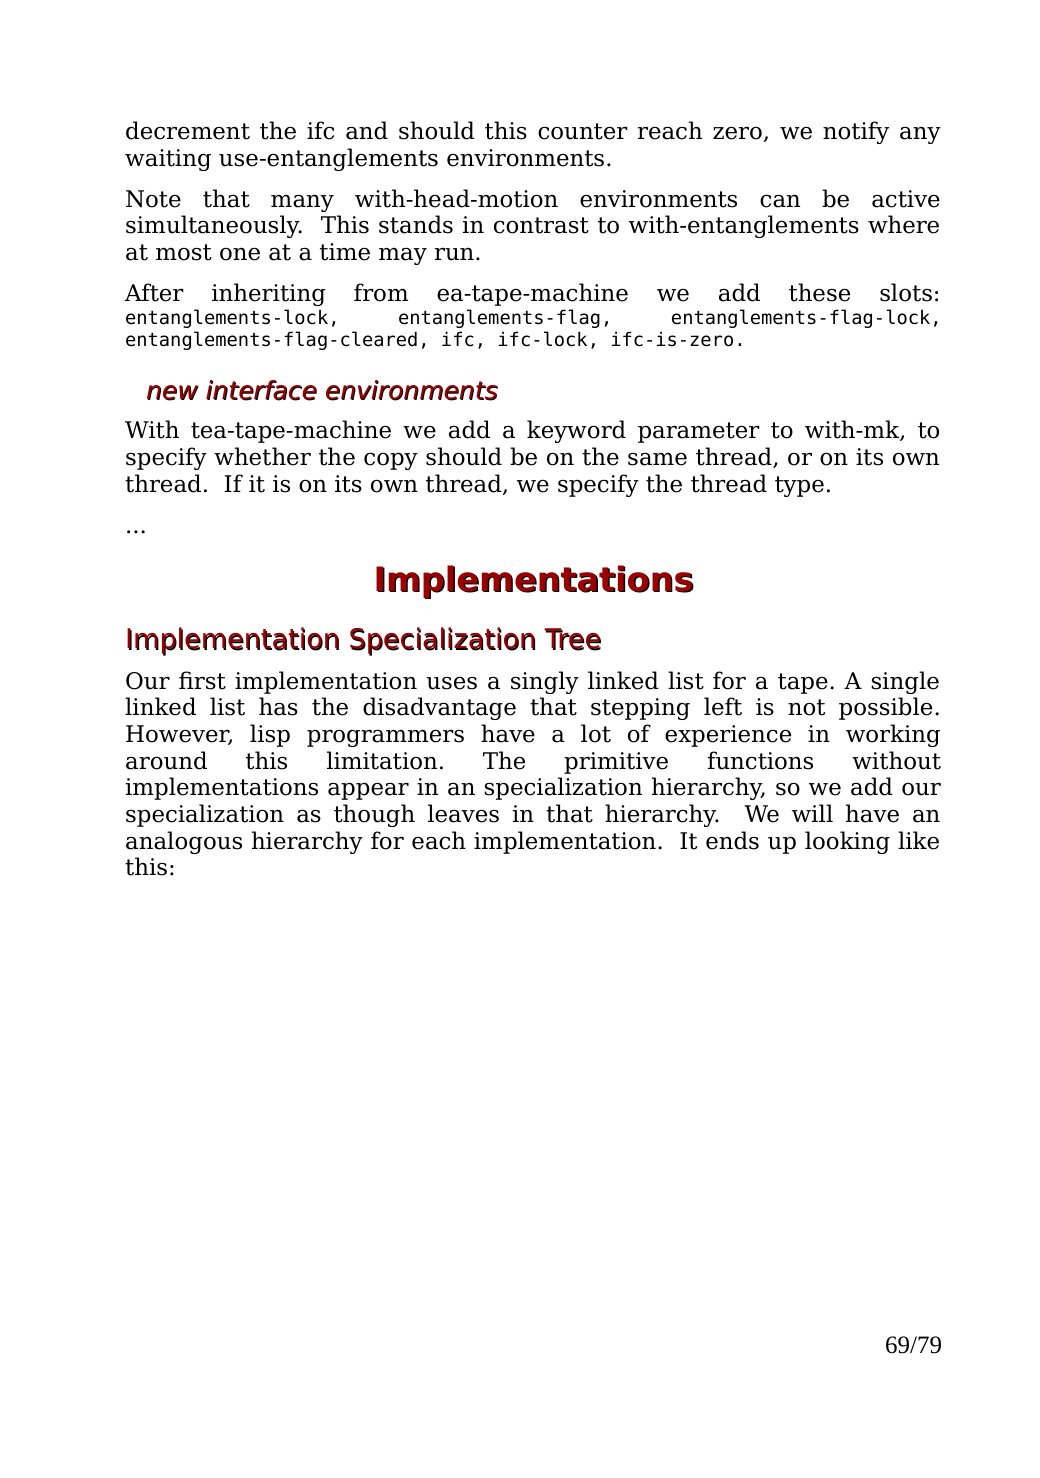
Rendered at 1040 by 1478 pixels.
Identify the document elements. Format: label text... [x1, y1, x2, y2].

subtitle Implementations [125, 560, 942, 599]
text Our first implementation uses a singly linked list for a tape. A single linked list has the disadvantage that stepping left is not possible. However, lisp programmers have a lot of experience in working around this limitation. The primitive functions without implementations appear in an specialization hierarchy, so we add our specialization as though leaves in that hierarchy. We will have an analogous hierarchy for each implementation. It ends up looking like this: [125, 668, 942, 881]
text With tea-tape-machine we add a keyword parameter to with-mk, to specify whether the copy should be on the same thread, or on its own thread. If it is on its own thread, we specify the thread type. [125, 418, 942, 498]
text ... [125, 512, 942, 539]
text Note that many with-head-motion environments can be active simultaneously. This stands in contrast to with-entanglements where at most one at a time may run. [125, 186, 942, 266]
text After inheriting from ea-tape-machine we add these slots: entanglements-lock, entanglements-flag, entanglements-flag-lock, entanglements-flag-cleared, ifc, ifc-lock, ifc-is-zero. [125, 281, 942, 351]
subtitle new interface environments [146, 376, 942, 405]
subtitle Implementation Specialization Tree [125, 624, 942, 655]
text decrement the ifc and should this counter reach zero, we notify any waiting use-entanglements environments. [125, 118, 942, 171]
